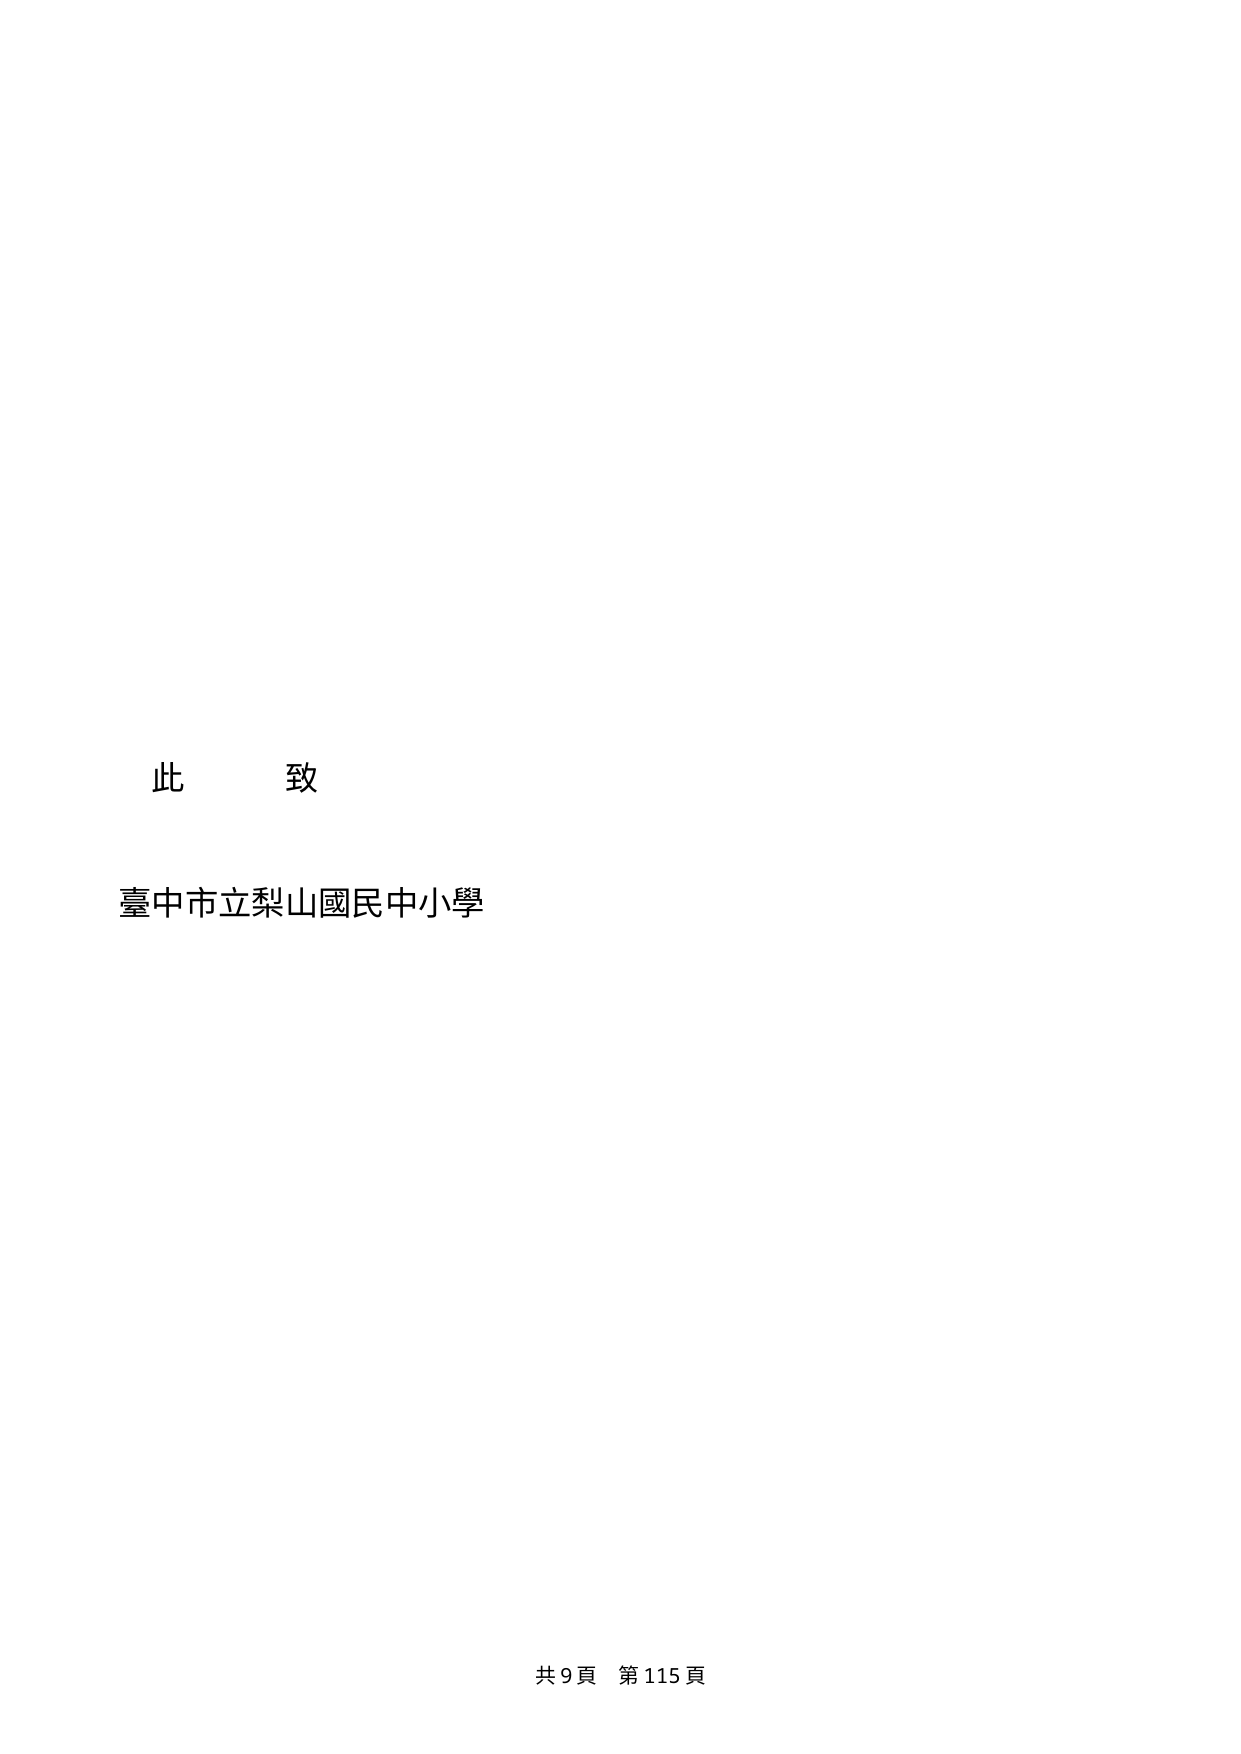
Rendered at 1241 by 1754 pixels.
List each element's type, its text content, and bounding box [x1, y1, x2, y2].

text 此 致 [118, 734, 1122, 797]
text 臺中市立梨山國民中小學 [118, 859, 1122, 922]
